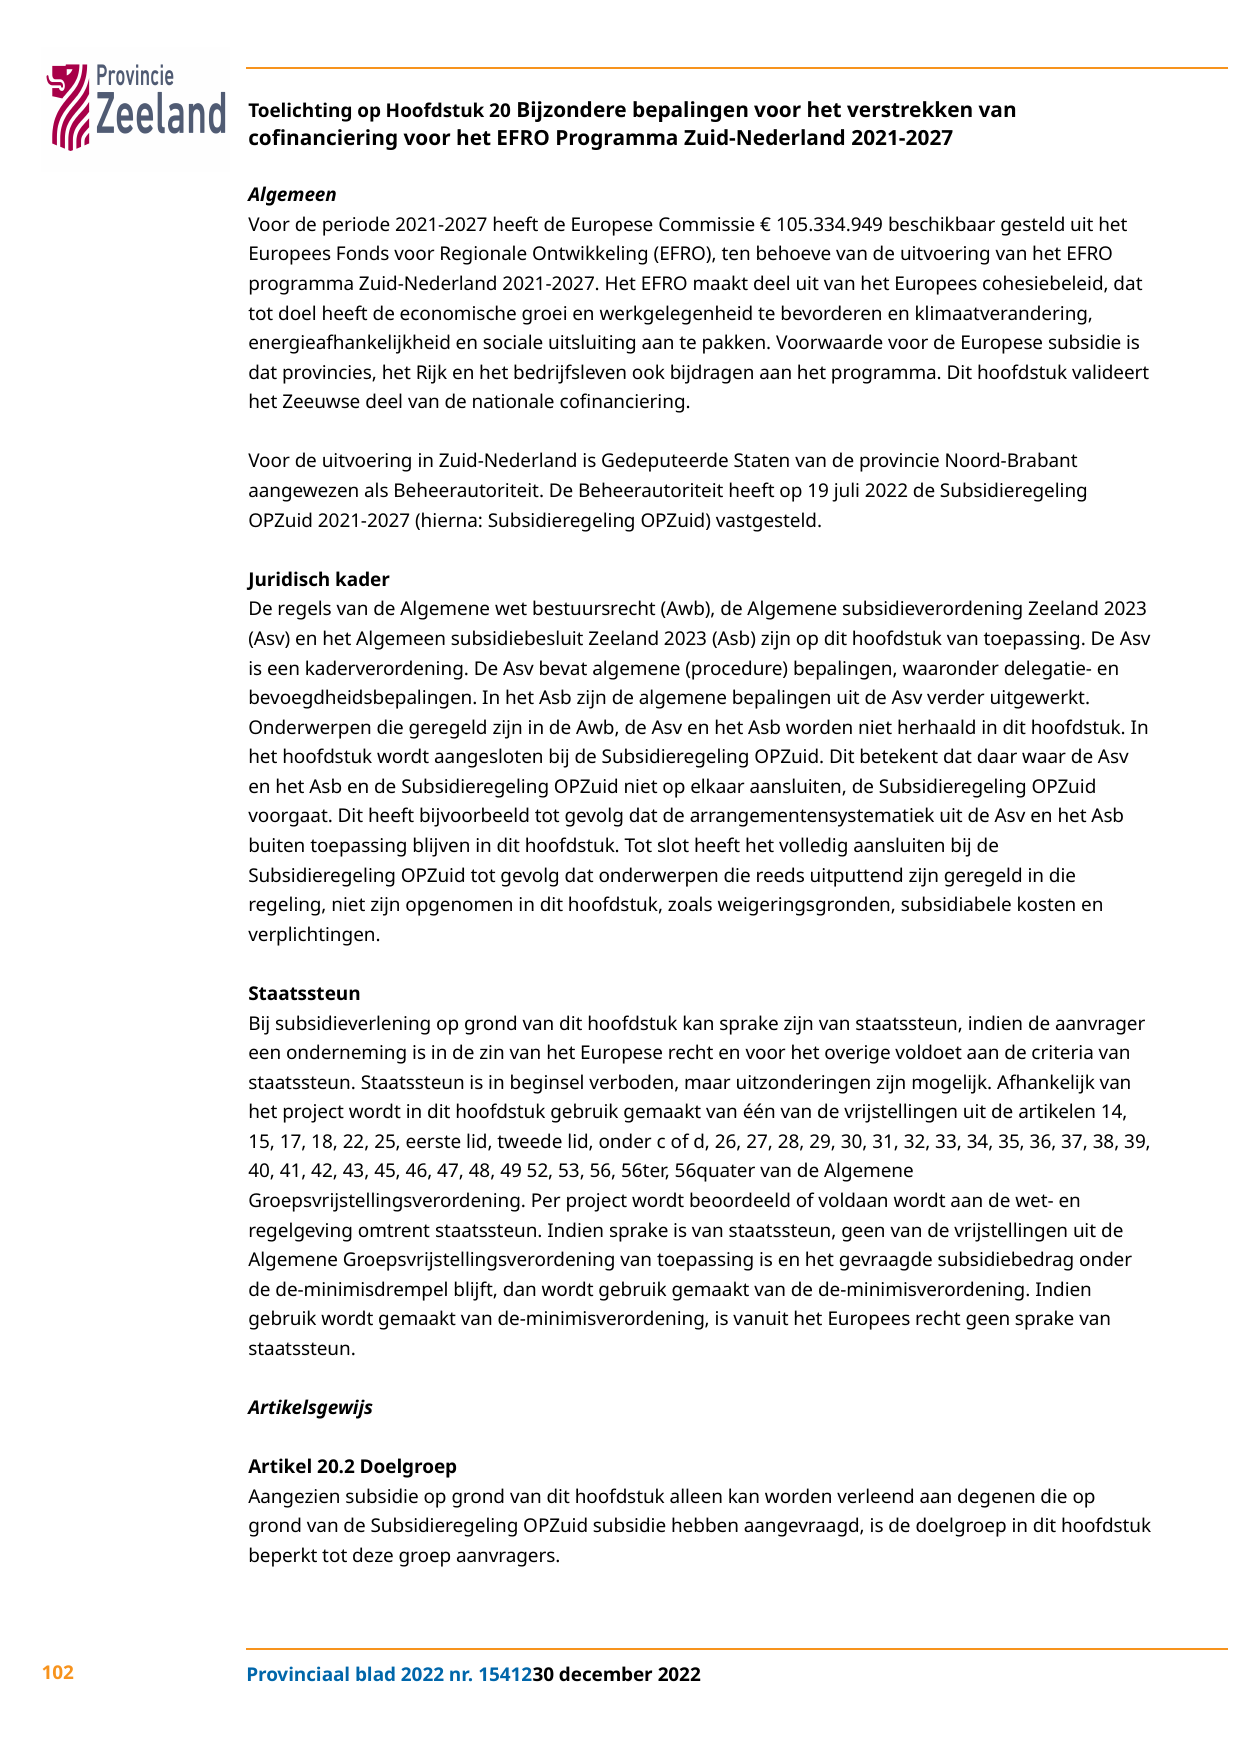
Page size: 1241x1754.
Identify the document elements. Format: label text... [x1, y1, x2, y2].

text Artikel 20.2 Doelgroep [248, 1453, 1152, 1479]
text Juridisch kader [248, 566, 1152, 592]
text Voor de periode 2021-2027 heeft de Europese Commissie € 105.334.949 beschikbaar gesteld uit het Europees Fonds voor Regionale Ontwikkeling (EFRO), ten behoeve van de uitvoering van het EFRO programma Zuid-Nederland 2021-2027. Het EFRO maakt deel uit van het Europees cohesiebeleid, dat tot doel heeft de economische groei en werkgelegenheid te bevorderen en klimaatverandering, energieafhankelijkheid en sociale uitsluiting aan te pakken. Voorwaarde voor de Europese subsidie is dat provincies, het Rijk en het bedrijfsleven ook bijdragen aan het programma. Dit hoofdstuk valideert het Zeeuwse deel van de nationale cofinanciering. [248, 211, 1152, 414]
text Aangezien subsidie op grond van dit hoofdstuk alleen kan worden verleend aan degenen die op grond van de Subsidieregeling OPZuid subsidie hebben aangevraagd, is de doelgroep in dit hoofdstuk beperkt tot deze groep aanvragers. [248, 1483, 1152, 1568]
text Toelichting op Hoofdstuk 20 Bijzondere bepalingen voor het verstrekken van cofinanciering voor het EFRO Programma Zuid-Nederland 2021-2027 [248, 95, 1152, 152]
text Bij subsidieverlening op grond van dit hoofdstuk kan sprake zijn van staatssteun, indien de aanvrager een onderneming is in de zin van het Europese recht en voor het overige voldoet aan de criteria van staatssteun. Staatssteun is in beginsel verboden, maar uitzonderingen zijn mogelijk. Afhankelijk van het project wordt in dit hoofdstuk gebruik gemaakt van één van de vrijstellingen uit de artikelen 14, 15, 17, 18, 22, 25, eerste lid, tweede lid, onder c of d, 26, 27, 28, 29, 30, 31, 32, 33, 34, 35, 36, 37, 38, 39, 40, 41, 42, 43, 45, 46, 47, 48, 49 52, 53, 56, 56ter, 56quater van de Algemene Groepsvrijstellingsverordening. Per project wordt beoordeeld of voldaan wordt aan de wet- en regelgeving omtrent staatssteun. Indien sprake is van staatssteun, geen van de vrijstellingen uit de Algemene Groepsvrijstellingsverordening van toepassing is en het gevraagde subsidiebedrag onder de de-minimisdrempel blijft, dan wordt gebruik gemaakt van de de-minimisverordening. Indien gebruik wordt gemaakt van de-minimisverordening, is vanuit het Europees recht geen sprake van staatssteun. [248, 1010, 1152, 1361]
text Voor de uitvoering in Zuid-Nederland is Gedeputeerde Staten van de provincie Noord-Brabant aangewezen als Beheerautoriteit. De Beheerautoriteit heeft op 19 juli 2022 de Subsidieregeling OPZuid 2021-2027 (hierna: Subsidieregeling OPZuid) vastgesteld. [248, 448, 1152, 532]
text Artikelsgewijs [248, 1394, 1152, 1420]
text Algemeen [248, 181, 1152, 207]
text Staatssteun [248, 980, 1152, 1006]
text De regels van de Algemene wet bestuursrecht (Awb), de Algemene subsidieverordening Zeeland 2023 (Asv) en het Algemeen subsidiebesluit Zeeland 2023 (Asb) zijn op dit hoofdstuk van toepassing. De Asv is een kaderverordening. De Asv bevat algemene (procedure) bepalingen, waaronder delegatie- en bevoegdheidsbepalingen. In het Asb zijn de algemene bepalingen uit de Asv verder uitgewerkt. Onderwerpen die geregeld zijn in de Awb, de Asv en het Asb worden niet herhaald in dit hoofdstuk. In het hoofdstuk wordt aangesloten bij de Subsidieregeling OPZuid. Dit betekent dat daar waar de Asv en het Asb en de Subsidieregeling OPZuid niet op elkaar aansluiten, de Subsidieregeling OPZuid voorgaat. Dit heeft bijvoorbeeld tot gevolg dat de arrangementensystematiek uit de Asv en het Asb buiten toepassing blijven in dit hoofdstuk. Tot slot heeft het volledig aansluiten bij de Subsidieregeling OPZuid tot gevolg dat onderwerpen die reeds uitputtend zijn geregeld in die regeling, niet zijn opgenomen in dit hoofdstuk, zoals weigeringsgronden, subsidiabele kosten en verplichtingen. [248, 596, 1152, 947]
picture [41, 47, 231, 172]
